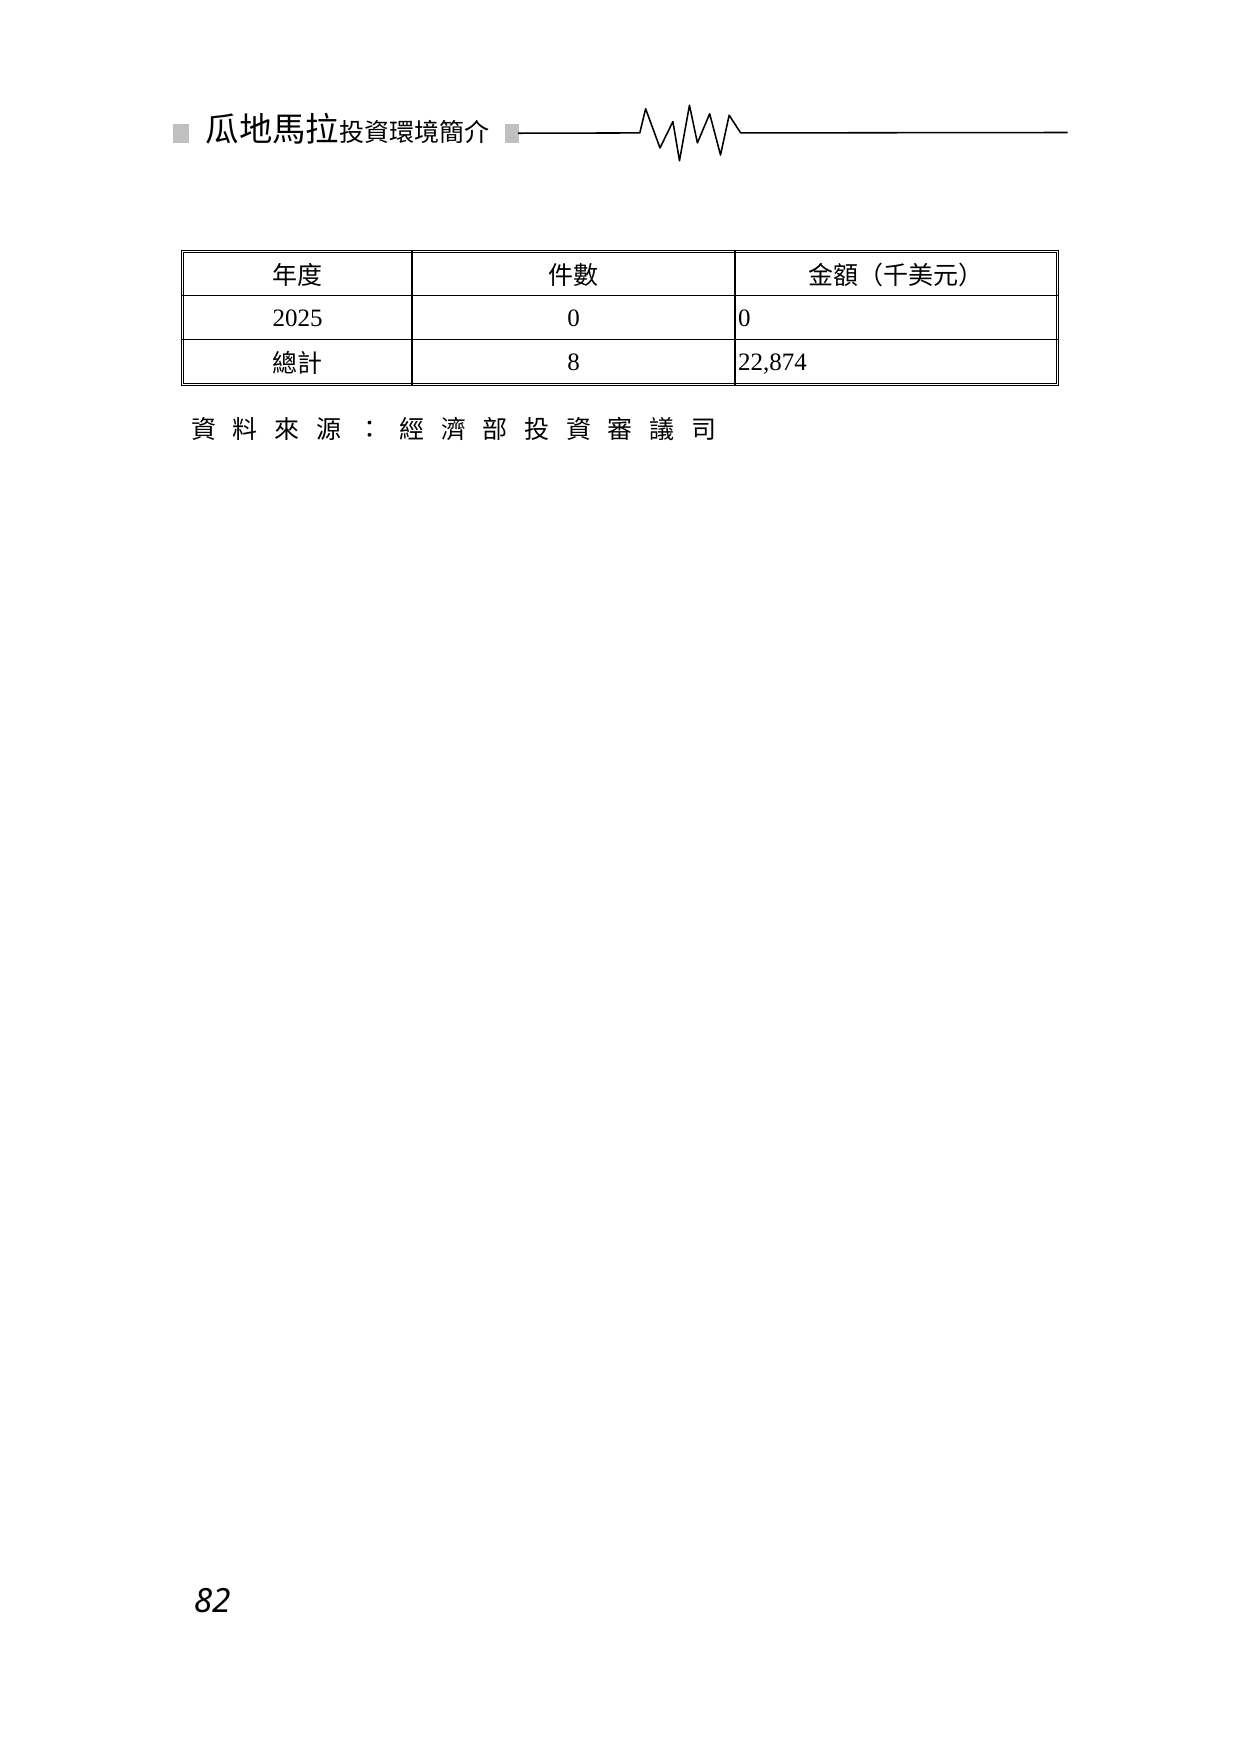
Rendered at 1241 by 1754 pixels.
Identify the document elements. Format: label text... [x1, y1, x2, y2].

table_cell 8 [413, 340, 734, 383]
text 資料來源：經濟部投資審議司 [183, 386, 1058, 449]
table_cell 2025 [184, 296, 411, 339]
table_header 年度 [184, 253, 411, 294]
table_cell 22,874 [736, 340, 1056, 383]
table_cell 0 [413, 296, 734, 339]
table_header 件數 [413, 253, 734, 294]
table_cell 總計 [184, 340, 411, 383]
table_header 金額（千美元） [736, 253, 1056, 294]
table_cell 0 [736, 296, 1056, 339]
